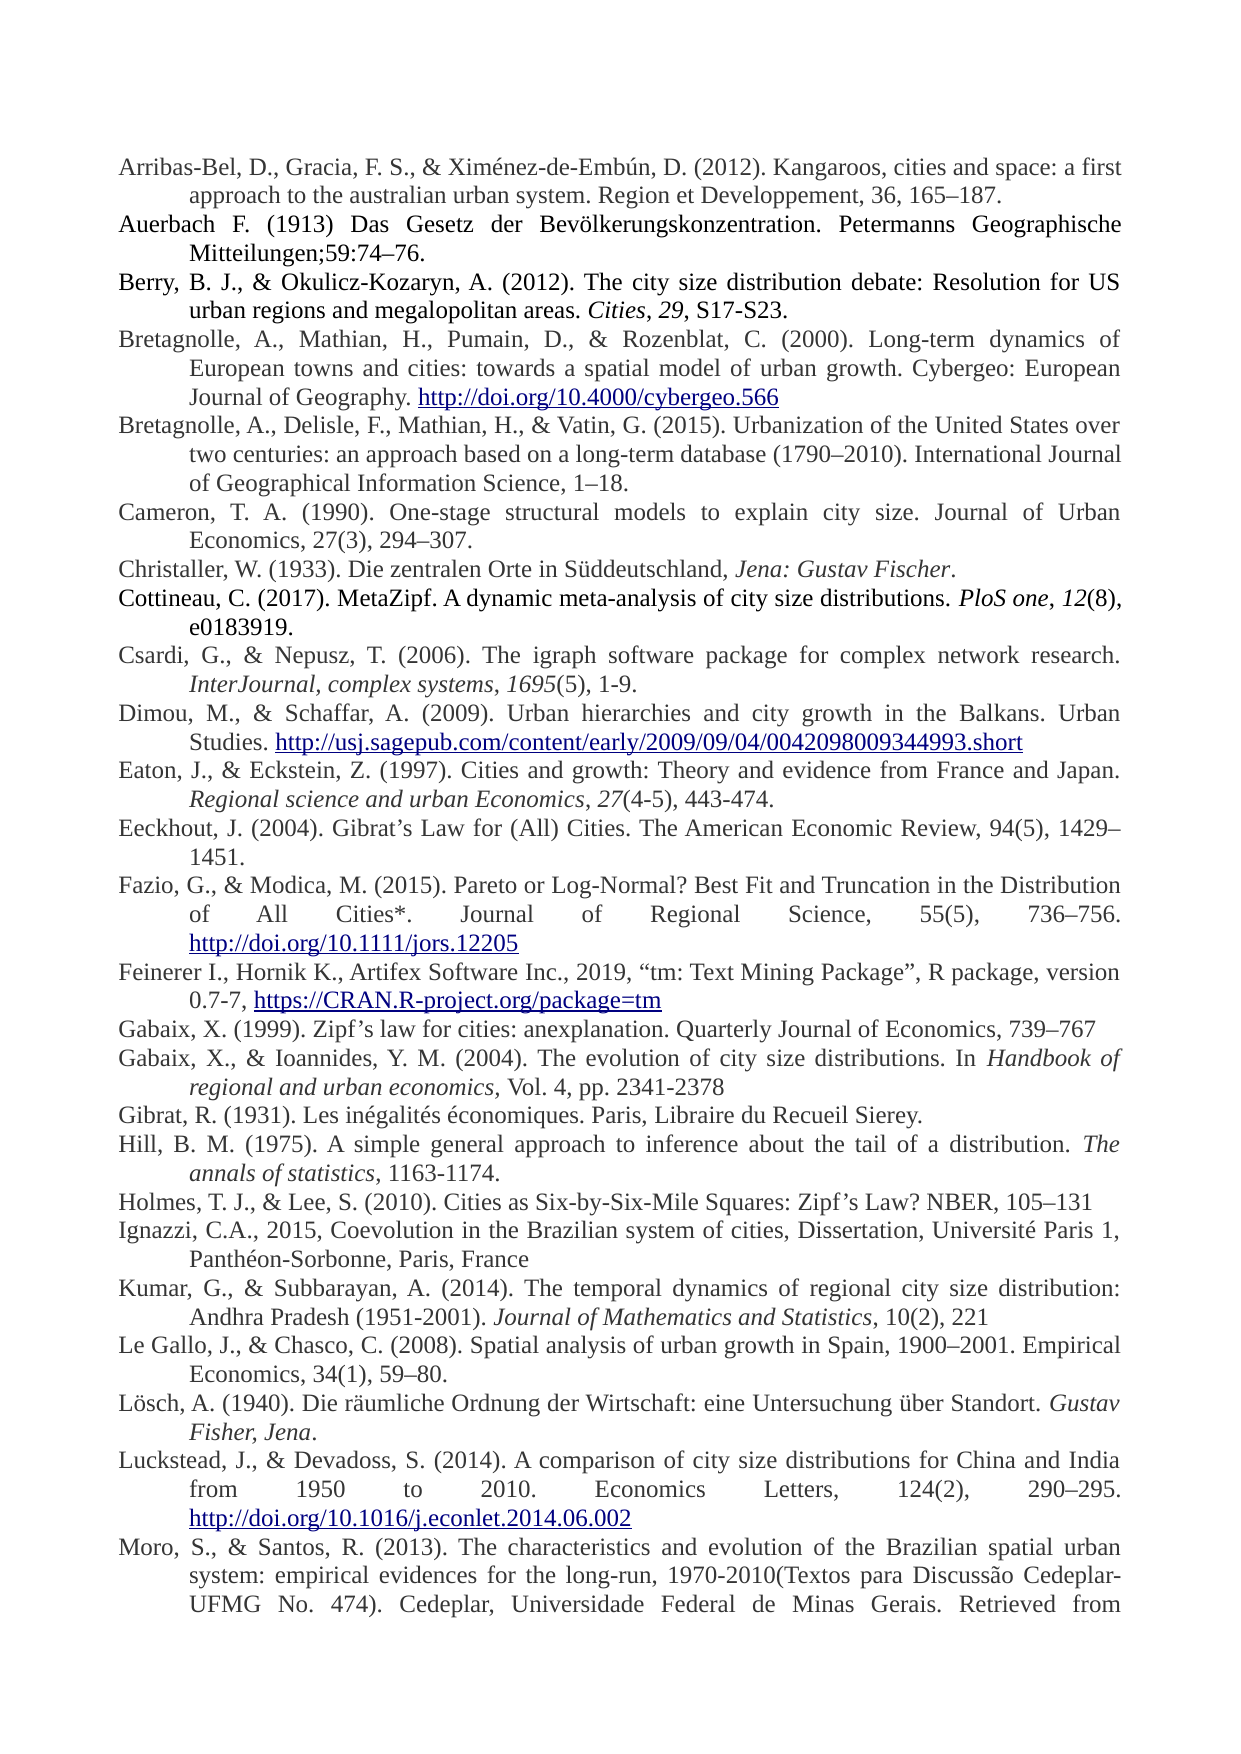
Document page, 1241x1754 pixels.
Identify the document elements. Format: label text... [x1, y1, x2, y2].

text Bretagnolle, A., Mathian, H., Pumain, D., & Rozenblat, C. (2000). Long-term dynamics of European towns and cities: towards a spatial model of urban growth. Cybergeo: European Journal of Geography. http://doi.org/10.4000/cybergeo.566 [118, 324, 1122, 410]
text Csardi, G., & Nepusz, T. (2006). The igraph software package for complex network research. InterJournal, complex systems, 1695(5), 1-9. [118, 640, 1122, 698]
text Gabaix, X. (1999). Zipf’s law for cities: anexplanation. Quarterly Journal of Economics, 739–767 [118, 1014, 1122, 1043]
text Arribas-Bel, D., Gracia, F. S., & Ximénez-de-Embún, D. (2012). Kangaroos, cities and space: a first approach to the australian urban system. Region et Developpement, 36, 165–187. [118, 152, 1122, 209]
text Moro, S., & Santos, R. (2013). The characteristics and evolution of the Brazilian spatial urban system: empirical evidences for the long-run, 1970-2010(Textos para Discussão Cedeplar-UFMG No. 474). Cedeplar, Universidade Federal de Minas Gerais. Retrieved from [118, 1532, 1122, 1618]
text Cottineau, C. (2017). MetaZipf. A dynamic meta-analysis of city size distributions. PloS one, 12(8), e0183919. [118, 583, 1122, 640]
text Ignazzi, C.A., 2015, Coevolution in the Brazilian system of cities, Dissertation, Université Paris 1, Panthéon-Sorbonne, Paris, France [118, 1215, 1122, 1273]
text Hill, B. M. (1975). A simple general approach to inference about the tail of a distribution. The annals of statistics, 1163-1174. [118, 1129, 1122, 1187]
text Le Gallo, J., & Chasco, C. (2008). Spatial analysis of urban growth in Spain, 1900–2001. Empirical Economics, 34(1), 59–80. [118, 1330, 1122, 1388]
text Eaton, J., & Eckstein, Z. (1997). Cities and growth: Theory and evidence from France and Japan. Regional science and urban Economics, 27(4-5), 443-474. [118, 755, 1122, 813]
text Cameron, T. A. (1990). One-stage structural models to explain city size. Journal of Urban Economics, 27(3), 294–307. [118, 497, 1122, 554]
text Feinerer I., Hornik K., Artifex Software Inc., 2019, “tm: Text Mining Package”, R package, version 0.7-7, https://CRAN.R-project.org/package=tm [118, 957, 1122, 1014]
text Luckstead, J., & Devadoss, S. (2014). A comparison of city size distributions for China and India from 1950 to 2010. Economics Letters, 124(2), 290–295. http://doi.org/10.1016/j.econlet.2014.06.002 [118, 1445, 1122, 1532]
text Fazio, G., & Modica, M. (2015). Pareto or Log-Normal? Best Fit and Truncation in the Distribution of All Cities*. Journal of Regional Science, 55(5), 736–756. http://doi.org/10.1111/jors.12205 [118, 870, 1122, 957]
text Eeckhout, J. (2004). Gibrat’s Law for (All) Cities. The American Economic Review, 94(5), 1429–1451. [118, 813, 1122, 870]
text Gibrat, R. (1931). Les inégalités économiques. Paris, Libraire du Recueil Sierey. [118, 1100, 1122, 1129]
text Auerbach F. (1913) Das Gesetz der Bevölkerungskonzentration. Petermanns Geographische Mitteilungen;59:74–76. [118, 209, 1122, 267]
text Dimou, M., & Schaffar, A. (2009). Urban hierarchies and city growth in the Balkans. Urban Studies. http://usj.sagepub.com/content/early/2009/09/04/0042098009344993.short [118, 698, 1122, 755]
text Holmes, T. J., & Lee, S. (2010). Cities as Six-by-Six-Mile Squares: Zipf’s Law? NBER, 105–131 [118, 1187, 1122, 1215]
text Lösch, A. (1940). Die räumliche Ordnung der Wirtschaft: eine Untersuchung über Standort. Gustav Fisher, Jena. [118, 1388, 1122, 1445]
text Berry, B. J., & Okulicz-Kozaryn, A. (2012). The city size distribution debate: Resolution for US urban regions and megalopolitan areas. Cities, 29, S17-S23. [118, 267, 1122, 324]
text Christaller, W. (1933). Die zentralen Orte in Süddeutschland, Jena: Gustav Fischer. [118, 554, 1122, 583]
text Kumar, G., & Subbarayan, A. (2014). The temporal dynamics of regional city size distribution: Andhra Pradesh (1951-2001). Journal of Mathematics and Statistics, 10(2), 221 [118, 1273, 1122, 1330]
text Bretagnolle, A., Delisle, F., Mathian, H., & Vatin, G. (2015). Urbanization of the United States over two centuries: an approach based on a long-term database (1790–2010). International Journal of Geographical Information Science, 1–18. [118, 410, 1122, 497]
text Gabaix, X., & Ioannides, Y. M. (2004). The evolution of city size distributions. In Handbook of regional and urban economics, Vol. 4, pp. 2341-2378 [118, 1043, 1122, 1100]
